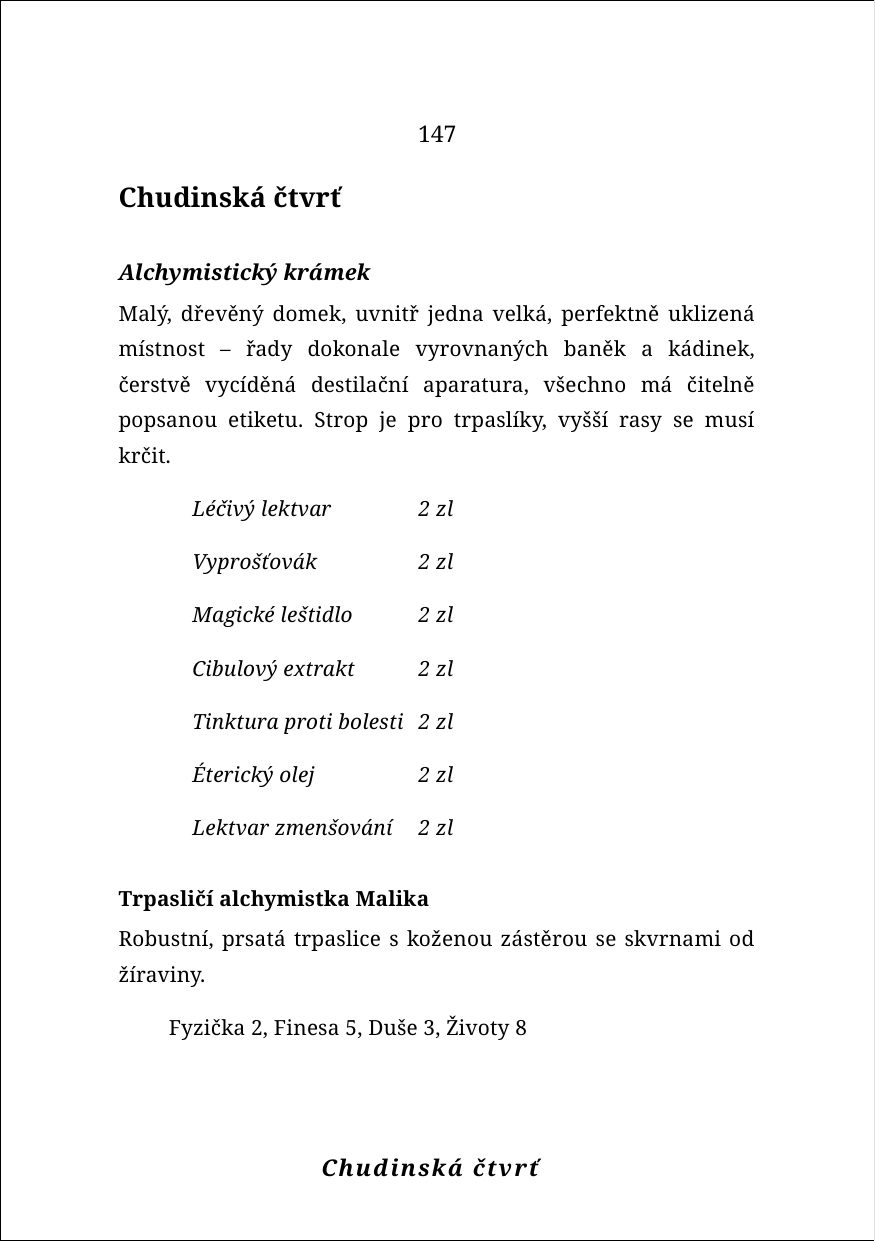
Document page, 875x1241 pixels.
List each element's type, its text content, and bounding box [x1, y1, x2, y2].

text Éterický olej 2 zl [192, 760, 756, 788]
subtitle Trpasličí alchymistka Malika [118, 884, 756, 913]
text Robustní, prsatá trpaslice s koženou zástěrou se skvrnami od žíraviny. [118, 924, 756, 988]
text Tinktura proti bolesti 2 zl [192, 707, 756, 735]
subtitle Chudinská čtvrť [118, 179, 756, 216]
subtitle Alchymistický krámek [118, 257, 756, 287]
text Vyprošťovák 2 zl [192, 547, 756, 576]
text Léčivý lektvar 2 zl [192, 494, 756, 522]
text Fyzička 2, Finesa 5, Duše 3, Životy 8 [168, 1013, 756, 1042]
text Malý, dřevěný domek, uvnitř jedna velká, perfektně uklizená místnost – řady dokonale vyrovnaných baněk a kádinek, čerstvě vycíděná destilační aparatura, všechno má čitelně popsanou etiketu. Strop je pro trpaslíky, vyšší rasy se musí krčit. [118, 299, 756, 469]
text Magické leštidlo 2 zl [192, 600, 756, 629]
text Cibulový extrakt 2 zl [192, 654, 756, 682]
text Lektvar zmenšování 2 zl [192, 813, 756, 842]
